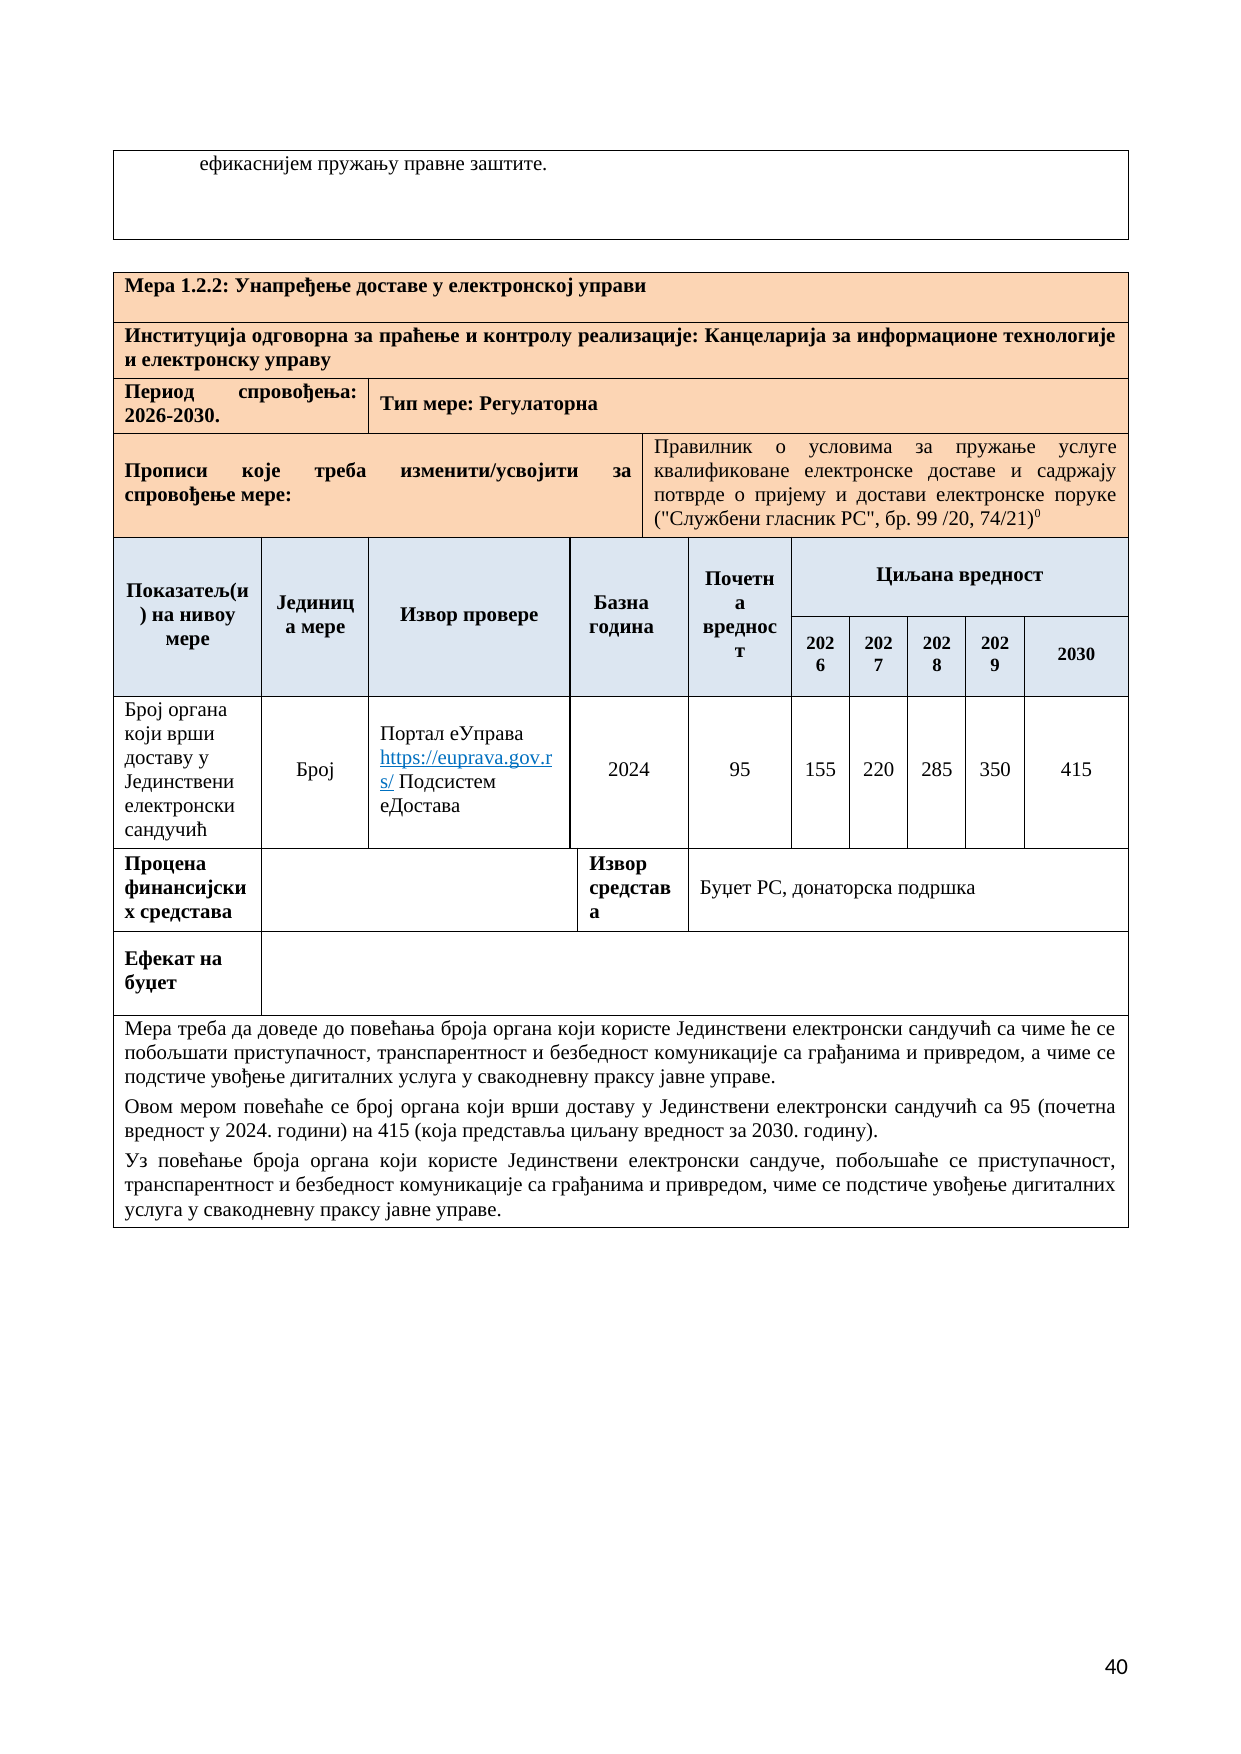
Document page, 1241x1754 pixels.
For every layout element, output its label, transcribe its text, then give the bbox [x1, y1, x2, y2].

table_cell Портал еУправа https://euprava.gov.rs/ Подсистем еДостава [369, 697, 569, 848]
table_cell Почетна вредност [689, 538, 791, 696]
table_cell ефикаснијем пружању правне заштите. [114, 151, 1128, 238]
table_cell 415 [1025, 697, 1128, 848]
table_header Мера 1.2.2: Унапређење доставе у електронској управи [114, 273, 1128, 322]
table_cell Циљана вредност [792, 538, 1128, 616]
table_cell Тип мере: Регулаторна [369, 379, 1128, 433]
table_cell 2026 [792, 617, 849, 696]
table_cell Институција одговорна за праћење и контролу реализације: Канцеларија за информационе технологије и електронску управу [114, 323, 1128, 378]
table_cell Процена финансијских средстава [114, 849, 261, 931]
table_cell 2030 [1025, 617, 1128, 696]
table_cell Буџет РС, донаторска подршка [689, 849, 1128, 931]
table_cell 2027 [850, 617, 907, 696]
table_cell [262, 849, 577, 931]
table_cell 95 [689, 697, 791, 848]
table_cell Ефекат на буџет [114, 932, 261, 1014]
table_cell 2024 [571, 697, 688, 848]
table_cell [262, 932, 1128, 1014]
table_cell 350 [966, 697, 1024, 848]
table_cell Јединица мере [262, 538, 368, 696]
table_cell 285 [908, 697, 965, 848]
table_cell 2029 [966, 617, 1024, 696]
table_cell Број органа који врши доставу у Јединствени електронски сандучић [114, 697, 261, 848]
table_cell 2028 [908, 617, 965, 696]
table_cell Показатељ(и) на нивоу мере [114, 538, 261, 696]
table_cell Извор средстава [578, 849, 688, 931]
table_cell Период спровођења: 2026-2030. [114, 379, 368, 433]
table_cell Правилник о условима за пружање услуге квалификоване електронске доставе и садржају потврде о пријему и достави електронске поруке ("Службени гласник РС", бр. 99 /20, 74/21)0 [643, 434, 1128, 537]
table_cell 155 [792, 697, 849, 848]
table_cell Базна година [571, 538, 688, 696]
table_cell Број [262, 697, 368, 848]
table_cell 220 [850, 697, 907, 848]
table_cell Прописи које треба изменити/усвојити за спровођење мере: [114, 434, 642, 537]
table_cell Извор провере [369, 538, 569, 696]
table_cell Мера треба да доведе до повећања броја органа који користе Јединствени електронски сандучић са чиме ће се побољшати приступачност, транспарентност и безбедност комуникације са грађанима и привредом, а чиме се подстиче увођење дигиталних услуга у свакодневну праксу јавне управе. Овом мером повећаће се број органа који врши доставу у Јединствени електронски сандучић са 95 (почетна вредност у 2024. години) на 415 (која представља циљану вредност за 2030. годину). Уз повећање броја органа који користе Јединствени електронски сандуче, побољшаће се приступачност, транспарентност и безбедност комуникације са грађанима и привредом, чиме се подстиче увођење дигиталних услуга у свакодневну праксу јавне управе. [114, 1016, 1128, 1227]
